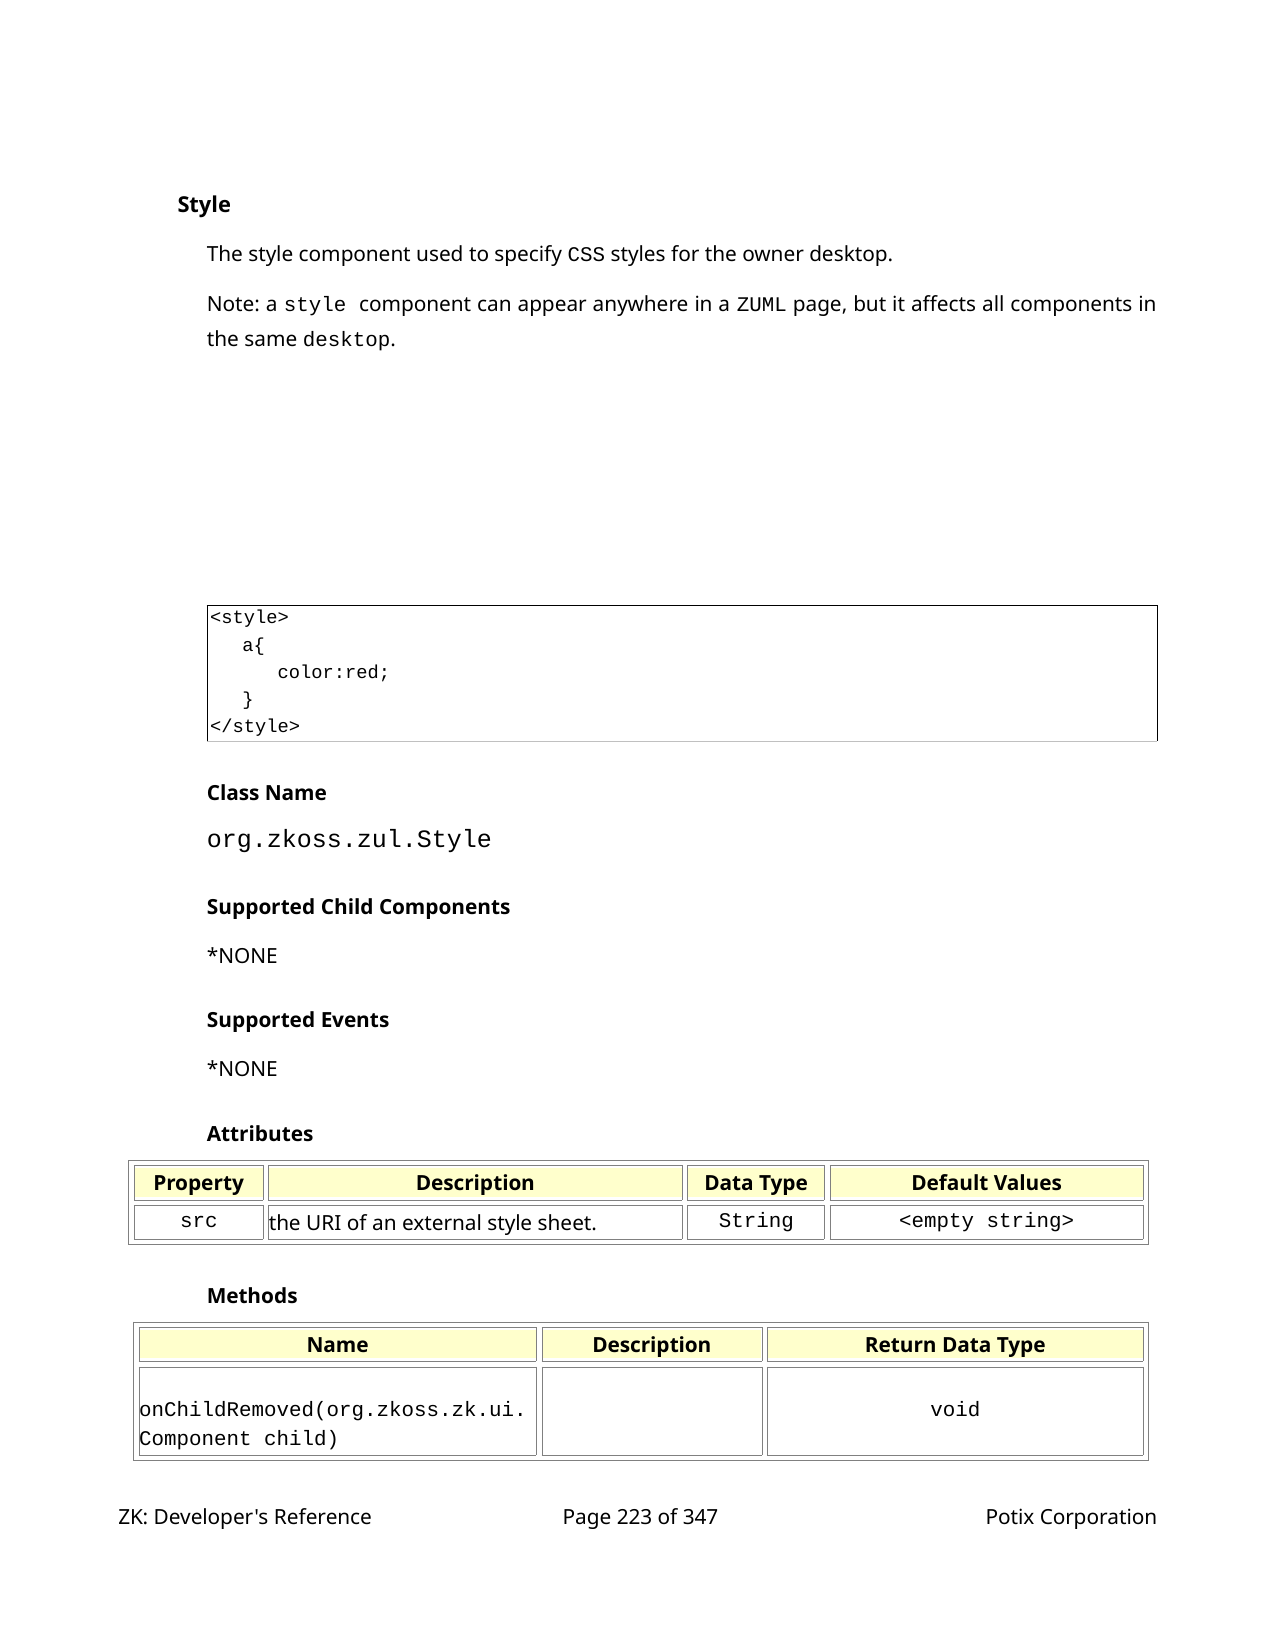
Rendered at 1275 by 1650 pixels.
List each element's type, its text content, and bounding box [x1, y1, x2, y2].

text } [208, 687, 1157, 711]
subtitle Supported Events [207, 1006, 1157, 1034]
table_cell onChildRemoved(org.zkoss.zk.ui.Component child) [136, 1361, 539, 1455]
text </style> [208, 714, 1157, 741]
table_header Description [266, 1161, 685, 1199]
subtitle Attributes [207, 1119, 1157, 1148]
subtitle Supported Child Components [207, 892, 1157, 920]
table_cell src [131, 1200, 266, 1239]
table_cell the URI of an external style sheet. [266, 1200, 685, 1239]
table_header Property [131, 1161, 266, 1199]
text <style> [208, 606, 1157, 630]
text Note: a style component can appear anywhere in a ZUML page, but it affects all components in the same desktop. [207, 289, 1157, 353]
text The style component used to specify CSS styles for the owner desktop. [207, 239, 1157, 268]
table_cell <empty string> [827, 1200, 1146, 1239]
subtitle Methods [207, 1281, 1157, 1309]
table_cell [539, 1361, 764, 1455]
table_cell String [685, 1200, 827, 1239]
subtitle Class Name [207, 778, 1157, 806]
table_header Name [136, 1323, 539, 1361]
table_header Data Type [685, 1161, 827, 1199]
table_header Return Data Type [764, 1323, 1146, 1361]
table_cell [543, 1368, 762, 1455]
subtitle Style [177, 189, 1157, 219]
table_header Default Values [827, 1161, 1146, 1199]
text *NONE [207, 941, 1157, 969]
text color:red; [208, 660, 1157, 684]
table_header Description [539, 1323, 764, 1361]
text org.zkoss.zul.Style [207, 827, 1157, 855]
table_cell void [764, 1361, 1146, 1455]
text a{ [208, 633, 1157, 657]
text *NONE [207, 1054, 1157, 1083]
